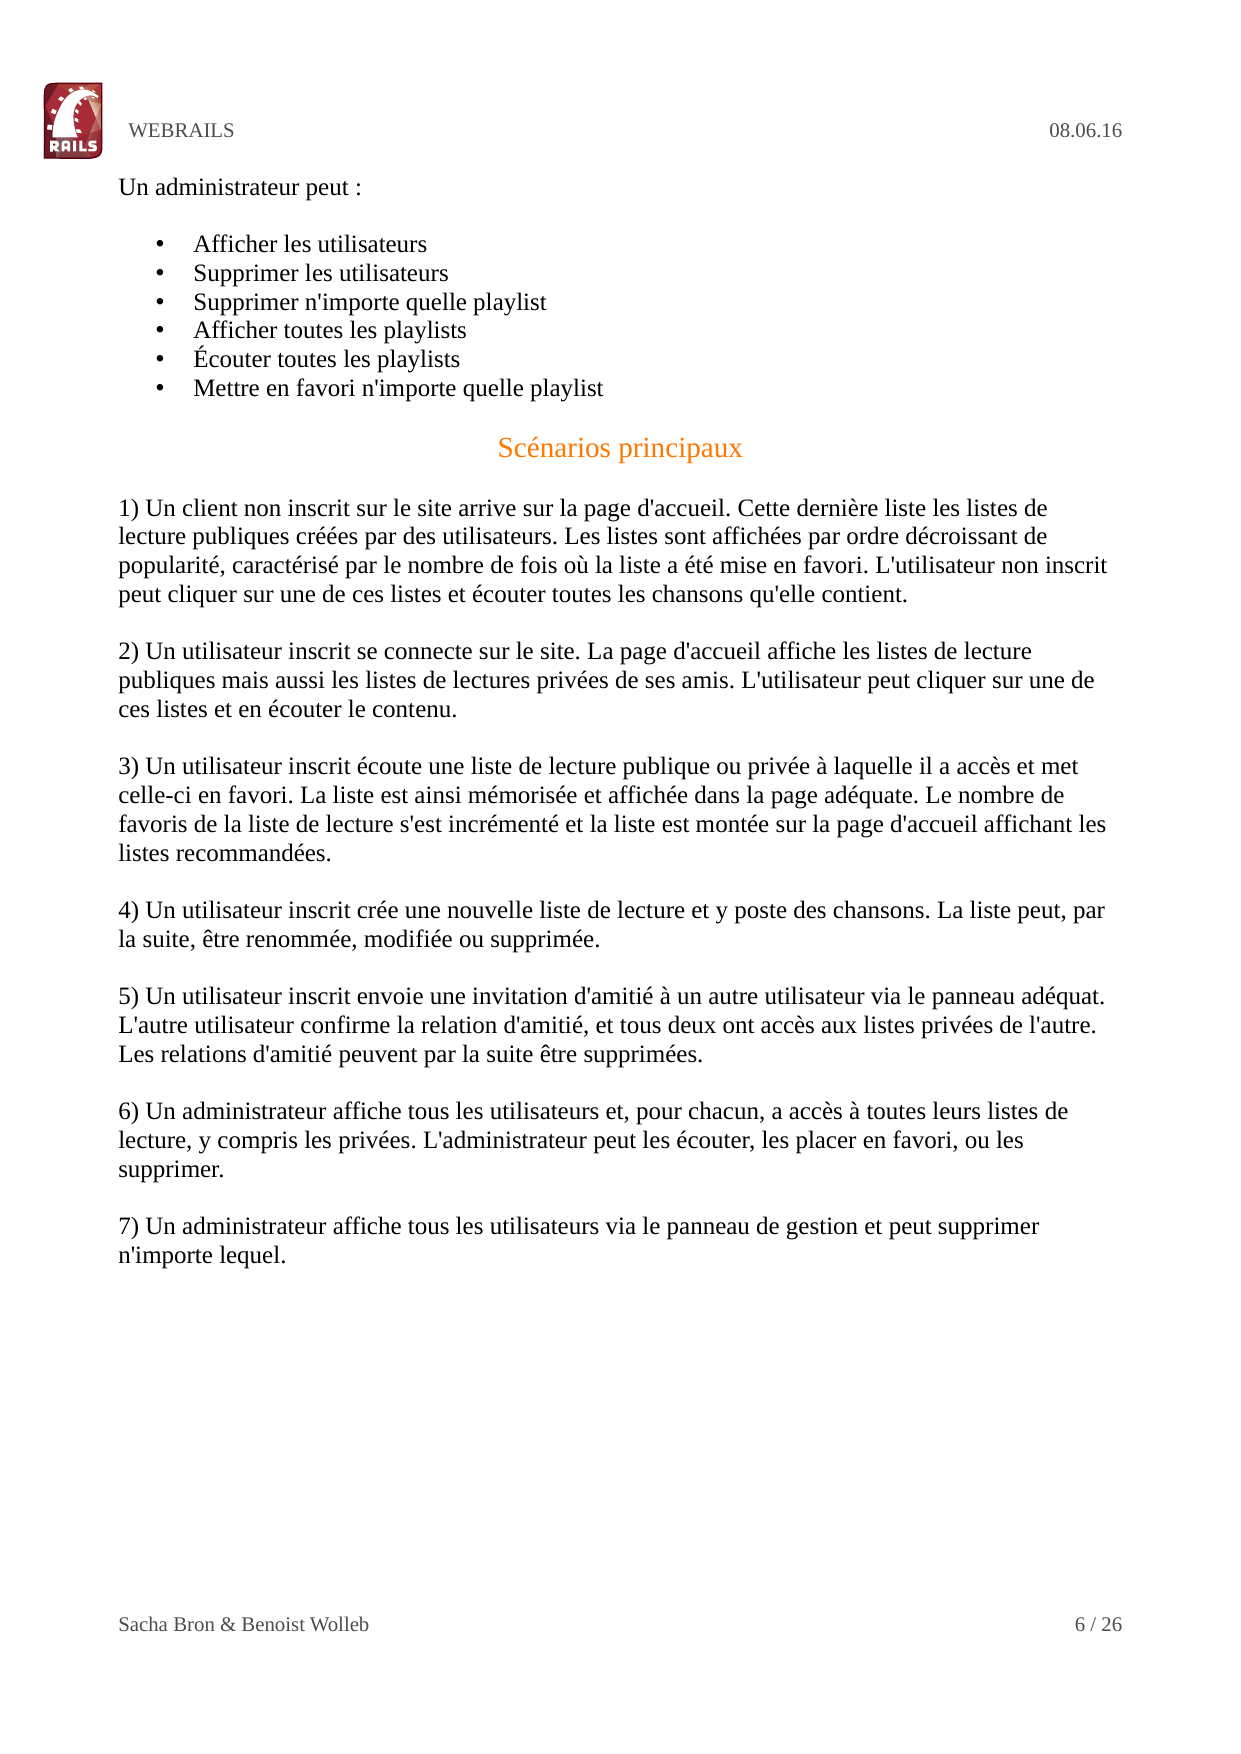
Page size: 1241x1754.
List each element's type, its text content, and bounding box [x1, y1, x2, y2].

list Afficher les utilisateurs [156, 229, 1122, 258]
text 3) Un utilisateur inscrit écoute une liste de lecture publique ou privée à laquelle il a accès et met celle-ci en favori. La liste est ainsi mémorisée et affichée dans la page adéquate. Le nombre de favoris de la liste de lecture s'est incrémenté et la liste est montée sur la page d'accueil affichant les listes recommandées. [118, 751, 1122, 866]
list Supprimer n'importe quelle playlist [156, 287, 1122, 315]
list Écouter toutes les playlists [156, 344, 1122, 373]
list Supprimer les utilisateurs [156, 258, 1122, 287]
text 7) Un administrateur affiche tous les utilisateurs via le panneau de gestion et peut supprimer n'importe lequel. [118, 1211, 1122, 1269]
text 6) Un administrateur affiche tous les utilisateurs et, pour chacun, a accès à toutes leurs listes de lecture, y compris les privées. L'administrateur peut les écouter, les placer en favori, ou les supprimer. [118, 1096, 1122, 1183]
text 1) Un client non inscrit sur le site arrive sur la page d'accueil. Cette dernière liste les listes de lecture publiques créées par des utilisateurs. Les listes sont affichées par ordre décroissant de popularité, caractérisé par le nombre de fois où la liste a été mise en favori. L'utilisateur non inscrit peut cliquer sur une de ces listes et écouter toutes les chansons qu'elle contient. [118, 493, 1122, 608]
text 2) Un utilisateur inscrit se connecte sur le site. La page d'accueil affiche les listes de lecture publiques mais aussi les listes de lectures privées de ses amis. L'utilisateur peut cliquer sur une de ces listes et en écouter le contenu. [118, 636, 1122, 723]
list Mettre en favori n'importe quelle playlist [156, 373, 1122, 402]
text Un administrateur peut : [118, 172, 1122, 200]
text 5) Un utilisateur inscrit envoie une invitation d'amitié à un autre utilisateur via le panneau adéquat. L'autre utilisateur confirme la relation d'amitié, et tous deux ont accès aux listes privées de l'autre. Les relations d'amitié peuvent par la suite être supprimées. [118, 981, 1122, 1068]
list Afficher toutes les playlists [156, 315, 1122, 344]
subtitle Scénarios principaux [118, 430, 1122, 464]
text 4) Un utilisateur inscrit crée une nouvelle liste de lecture et y poste des chansons. La liste peut, par la suite, être renommée, modifiée ou supprimée. [118, 895, 1122, 953]
